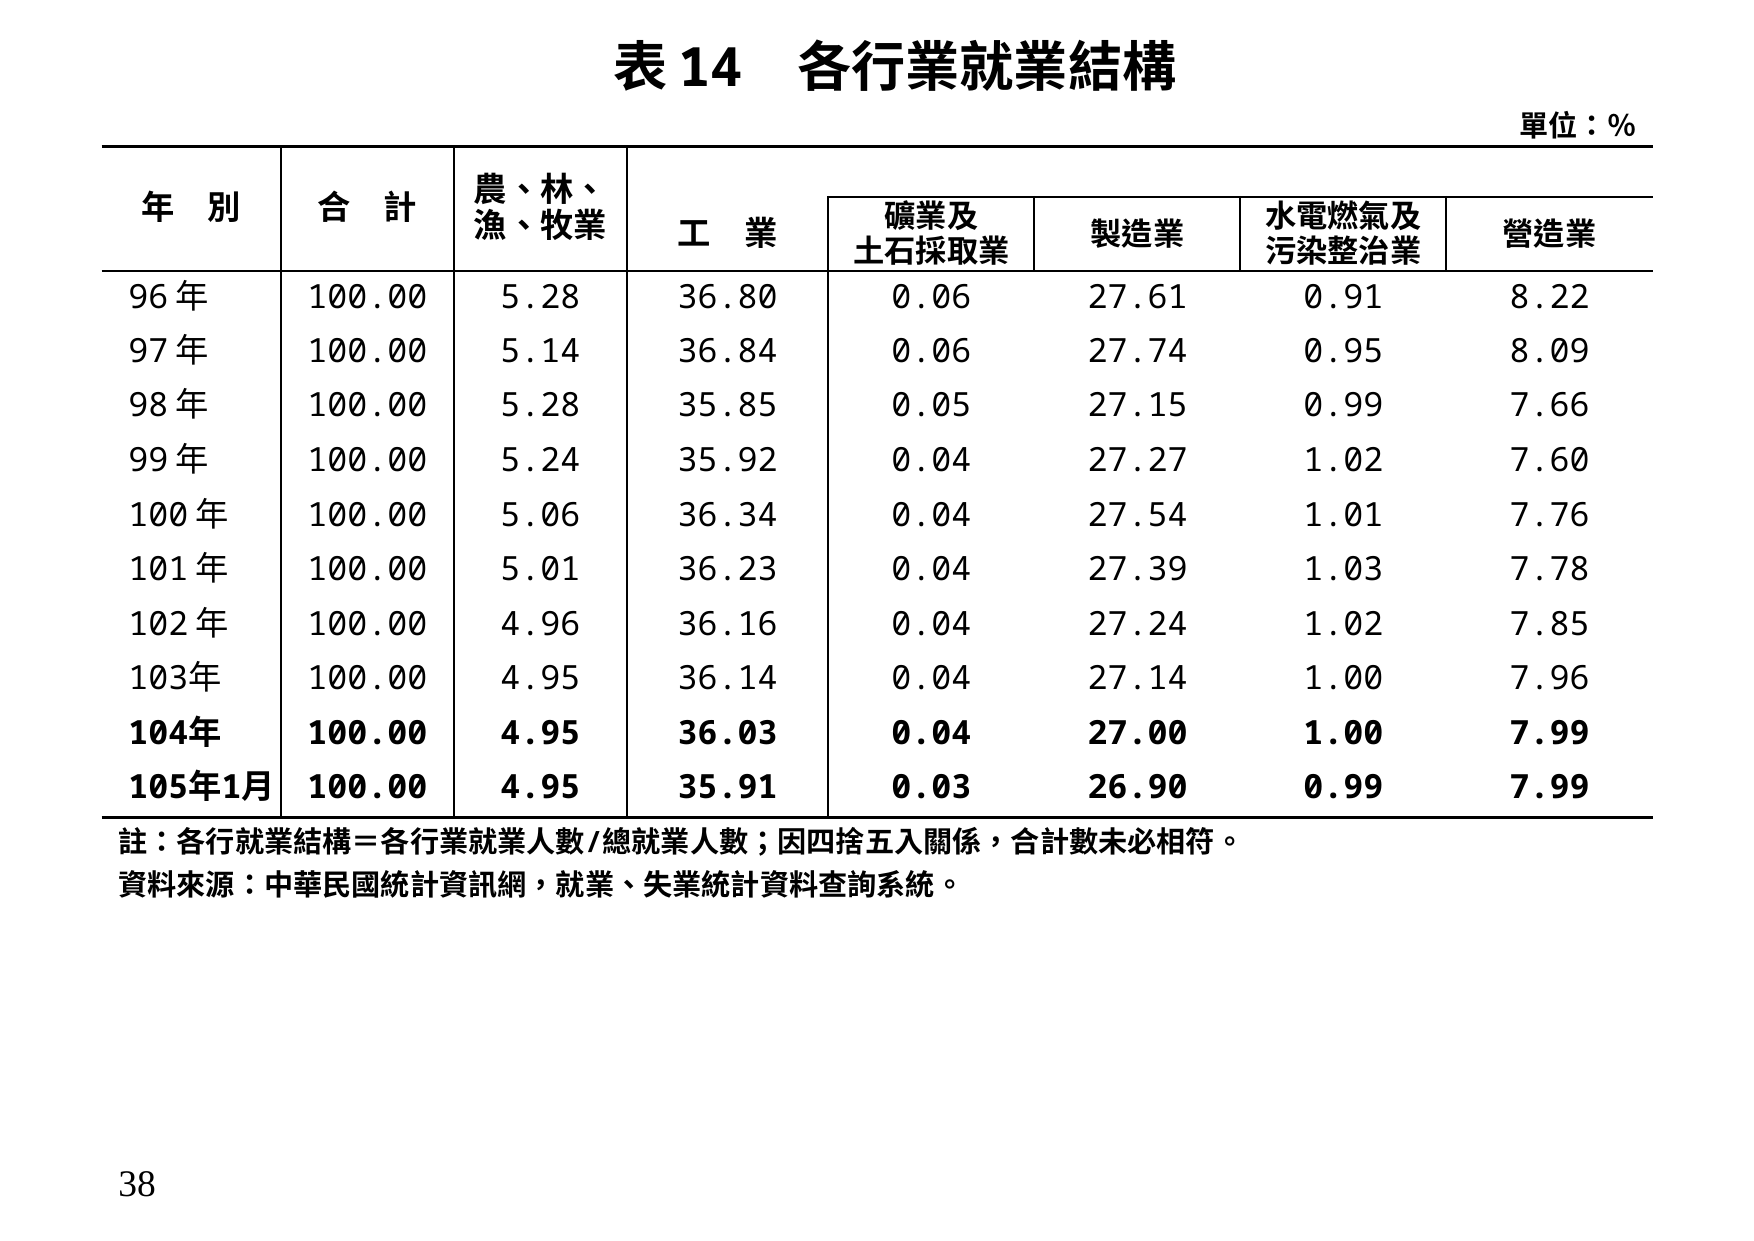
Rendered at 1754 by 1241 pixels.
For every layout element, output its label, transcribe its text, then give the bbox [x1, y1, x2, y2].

table_cell 4.95 [455, 761, 626, 816]
subtitle 表14 各行業就業結構 [118, 24, 1636, 103]
table_cell 36.16 [628, 597, 827, 652]
table_cell 0.91 [1240, 272, 1446, 324]
table_cell 100.00 [282, 434, 453, 488]
table_cell 1.01 [1240, 488, 1446, 543]
table_cell 27.15 [1034, 379, 1240, 433]
table_cell 7.96 [1446, 652, 1652, 706]
table_cell 102年 [102, 597, 280, 652]
table_cell 35.92 [628, 434, 827, 488]
table_cell 5.28 [455, 379, 626, 433]
text 資料來源：中華民國統計資訊網，就業、失業統計資料查詢系統。 [118, 861, 1636, 903]
table_cell 36.23 [628, 543, 827, 597]
table_cell 35.85 [628, 379, 827, 433]
table_cell 100.00 [282, 272, 453, 324]
table_cell 27.74 [1034, 324, 1240, 379]
table_cell 營造業 [1447, 198, 1652, 270]
table_cell 27.39 [1034, 543, 1240, 597]
table_cell 0.95 [1240, 324, 1446, 379]
table_cell 27.14 [1034, 652, 1240, 706]
table_cell 104年 [102, 706, 280, 761]
table_cell 5.06 [455, 488, 626, 543]
table_cell 5.28 [455, 272, 626, 324]
table_cell 27.61 [1034, 272, 1240, 324]
table_header 年 別 [102, 148, 280, 270]
table_cell 5.24 [455, 434, 626, 488]
table_cell 27.24 [1034, 597, 1240, 652]
table_cell 1.02 [1240, 597, 1446, 652]
table_cell 4.96 [455, 597, 626, 652]
table_cell 1.03 [1240, 543, 1446, 597]
table_cell 7.78 [1446, 543, 1652, 597]
table_cell 36.84 [628, 324, 827, 379]
table_cell 0.99 [1240, 761, 1446, 816]
table_cell 製造業 [1035, 198, 1239, 270]
table_cell 0.99 [1240, 379, 1446, 433]
table_cell 100.00 [282, 543, 453, 597]
table_cell 5.01 [455, 543, 626, 597]
table_cell 36.03 [628, 706, 827, 761]
table_cell 8.22 [1446, 272, 1652, 324]
table_cell 100.00 [282, 706, 453, 761]
table_cell 礦業及 土石採取業 [829, 198, 1033, 270]
table_cell 0.03 [829, 761, 1034, 816]
table_cell 98年 [102, 379, 280, 433]
table_cell 0.04 [829, 652, 1034, 706]
table_header [628, 148, 828, 196]
table_cell 0.06 [829, 272, 1034, 324]
table_cell 1.00 [1240, 652, 1446, 706]
table_cell 96年 [102, 272, 280, 324]
table_cell 100.00 [282, 597, 453, 652]
table_cell 4.95 [455, 706, 626, 761]
table_cell 105年1月 [102, 761, 280, 816]
table_cell 99年 [102, 434, 280, 488]
table_cell 100年 [102, 488, 280, 543]
table_header [828, 148, 1652, 196]
table_cell 100.00 [282, 488, 453, 543]
table_cell 0.04 [829, 543, 1034, 597]
table_cell 36.34 [628, 488, 827, 543]
table_cell 1.02 [1240, 434, 1446, 488]
table_cell 27.54 [1034, 488, 1240, 543]
table_cell 97年 [102, 324, 280, 379]
table_header 農、林、 漁、牧業 [455, 148, 626, 270]
table_cell 0.06 [829, 324, 1034, 379]
table_cell 8.09 [1446, 324, 1652, 379]
table_cell 水電燃氣及 污染整治業 [1241, 198, 1445, 270]
text 註：各行就業結構＝各行業就業人數/總就業人數；因四捨五入關係，合計數未必相符。 [118, 819, 1636, 861]
table_cell 7.99 [1446, 706, 1652, 761]
table_cell 100.00 [282, 652, 453, 706]
table_cell 103年 [102, 652, 280, 706]
table_cell 101年 [102, 543, 280, 597]
table_cell 7.66 [1446, 379, 1652, 433]
table_cell 7.99 [1446, 761, 1652, 816]
table_cell 7.76 [1446, 488, 1652, 543]
table_cell 1.00 [1240, 706, 1446, 761]
table_cell 36.80 [628, 272, 827, 324]
table_cell 26.90 [1034, 761, 1240, 816]
table_cell 0.04 [829, 706, 1034, 761]
table_cell 0.04 [829, 434, 1034, 488]
table_cell 5.14 [455, 324, 626, 379]
text 單位：％ [118, 103, 1636, 145]
table_cell 工 業 [628, 196, 827, 270]
table_cell 7.85 [1446, 597, 1652, 652]
table_cell 100.00 [282, 761, 453, 816]
table_cell 27.00 [1034, 706, 1240, 761]
table_cell 27.27 [1034, 434, 1240, 488]
table_cell 7.60 [1446, 434, 1652, 488]
table_cell 100.00 [282, 324, 453, 379]
table_cell 0.05 [829, 379, 1034, 433]
table_header 合 計 [282, 148, 453, 270]
table_cell 36.14 [628, 652, 827, 706]
table_cell 100.00 [282, 379, 453, 433]
table_cell 0.04 [829, 488, 1034, 543]
table_cell 4.95 [455, 652, 626, 706]
table_cell 0.04 [829, 597, 1034, 652]
table_cell 35.91 [628, 761, 827, 816]
